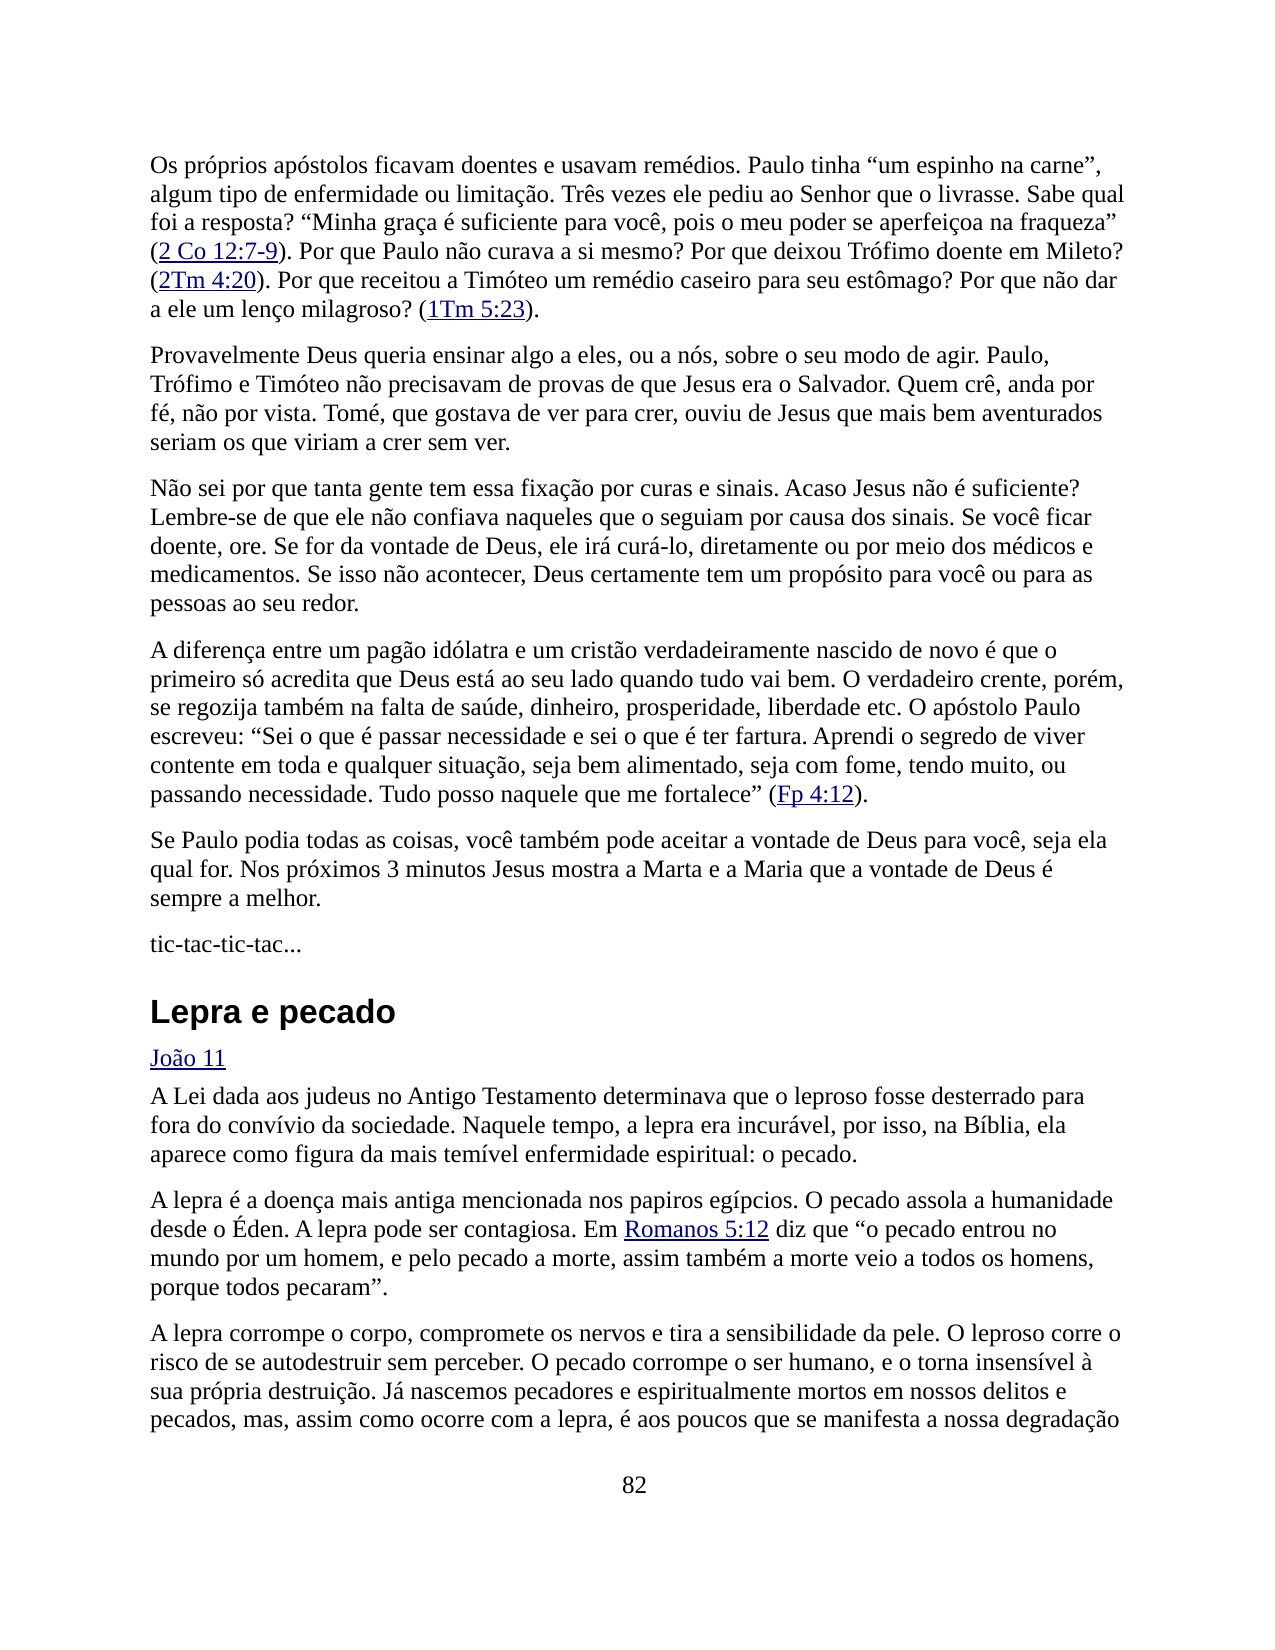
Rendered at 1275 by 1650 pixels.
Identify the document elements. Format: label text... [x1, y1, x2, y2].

text João 11 [150, 1043, 1125, 1072]
text A diferença entre um pagão idólatra e um cristão verdadeiramente nascido de novo é que o primeiro só acredita que Deus está ao seu lado quando tudo vai bem. O verdadeiro crente, porém, se regozija também na falta de saúde, dinheiro, prosperidade, liberdade etc. O apóstolo Paulo escreveu: “Sei o que é passar necessidade e sei o que é ter fartura. Aprendi o segredo de viver contente em toda e qualquer situação, seja bem alimentado, seja com fome, tendo muito, ou passando necessidade. Tudo posso naquele que me fortalece” (Fp 4:12). [150, 635, 1125, 807]
text tic-tac-tic-tac... [150, 929, 1125, 958]
text A lepra corrompe o corpo, compromete os nervos e tira a sensibilidade da pele. O leproso corre o risco de se autodestruir sem perceber. O pecado corrompe o ser humano, e o torna insensível à sua própria destruição. Já nascemos pecadores e espiritualmente mortos em nossos delitos e pecados, mas, assim como ocorre com a lepra, é aos poucos que se manifesta a nossa degradação [150, 1318, 1125, 1433]
subtitle Lepra e pecado [150, 992, 1125, 1031]
text A Lei dada aos judeus no Antigo Testamento determinava que o leproso fosse desterrado para fora do convívio da sociedade. Naquele tempo, a lepra era incurável, por isso, na Bíblia, ela aparece como figura da mais temível enfermidade espiritual: o pecado. [150, 1081, 1125, 1167]
text Os próprios apóstolos ficavam doentes e usavam remédios. Paulo tinha “um espinho na carne”, algum tipo de enfermidade ou limitação. Três vezes ele pediu ao Senhor que o livrasse. Sabe qual foi a resposta? “Minha graça é suficiente para você, pois o meu poder se aperfeiçoa na fraqueza” (2 Co 12:7-9). Por que Paulo não curava a si mesmo? Por que deixou Trófimo doente em Mileto? (2Tm 4:20). Por que receitou a Timóteo um remédio caseiro para seu estômago? Por que não dar a ele um lenço milagroso? (1Tm 5:23). [150, 150, 1125, 322]
text Provavelmente Deus queria ensinar algo a eles, ou a nós, sobre o seu modo de agir. Paulo, Trófimo e Timóteo não precisavam de provas de que Jesus era o Salvador. Quem crê, anda por fé, não por vista. Tomé, que gostava de ver para crer, ouviu de Jesus que mais bem aventurados seriam os que viriam a crer sem ver. [150, 340, 1125, 455]
text Não sei por que tanta gente tem essa fixação por curas e sinais. Acaso Jesus não é suficiente? Lembre-se de que ele não confiava naqueles que o seguiam por causa dos sinais. Se você ficar doente, ore. Se for da vontade de Deus, ele irá curá-lo, diretamente ou por meio dos médicos e medicamentos. Se isso não acontecer, Deus certamente tem um propósito para você ou para as pessoas ao seu redor. [150, 473, 1125, 617]
text Se Paulo podia todas as coisas, você também pode aceitar a vontade de Deus para você, seja ela qual for. Nos próximos 3 minutos Jesus mostra a Marta e a Maria que a vontade de Deus é sempre a melhor. [150, 825, 1125, 912]
text A lepra é a doença mais antiga mencionada nos papiros egípcios. O pecado assola a humanidade desde o Éden. A lepra pode ser contagiosa. Em Romanos 5:12 diz que “o pecado entrou no mundo por um homem, e pelo pecado a morte, assim também a morte veio a todos os homens, porque todos pecaram”. [150, 1185, 1125, 1300]
